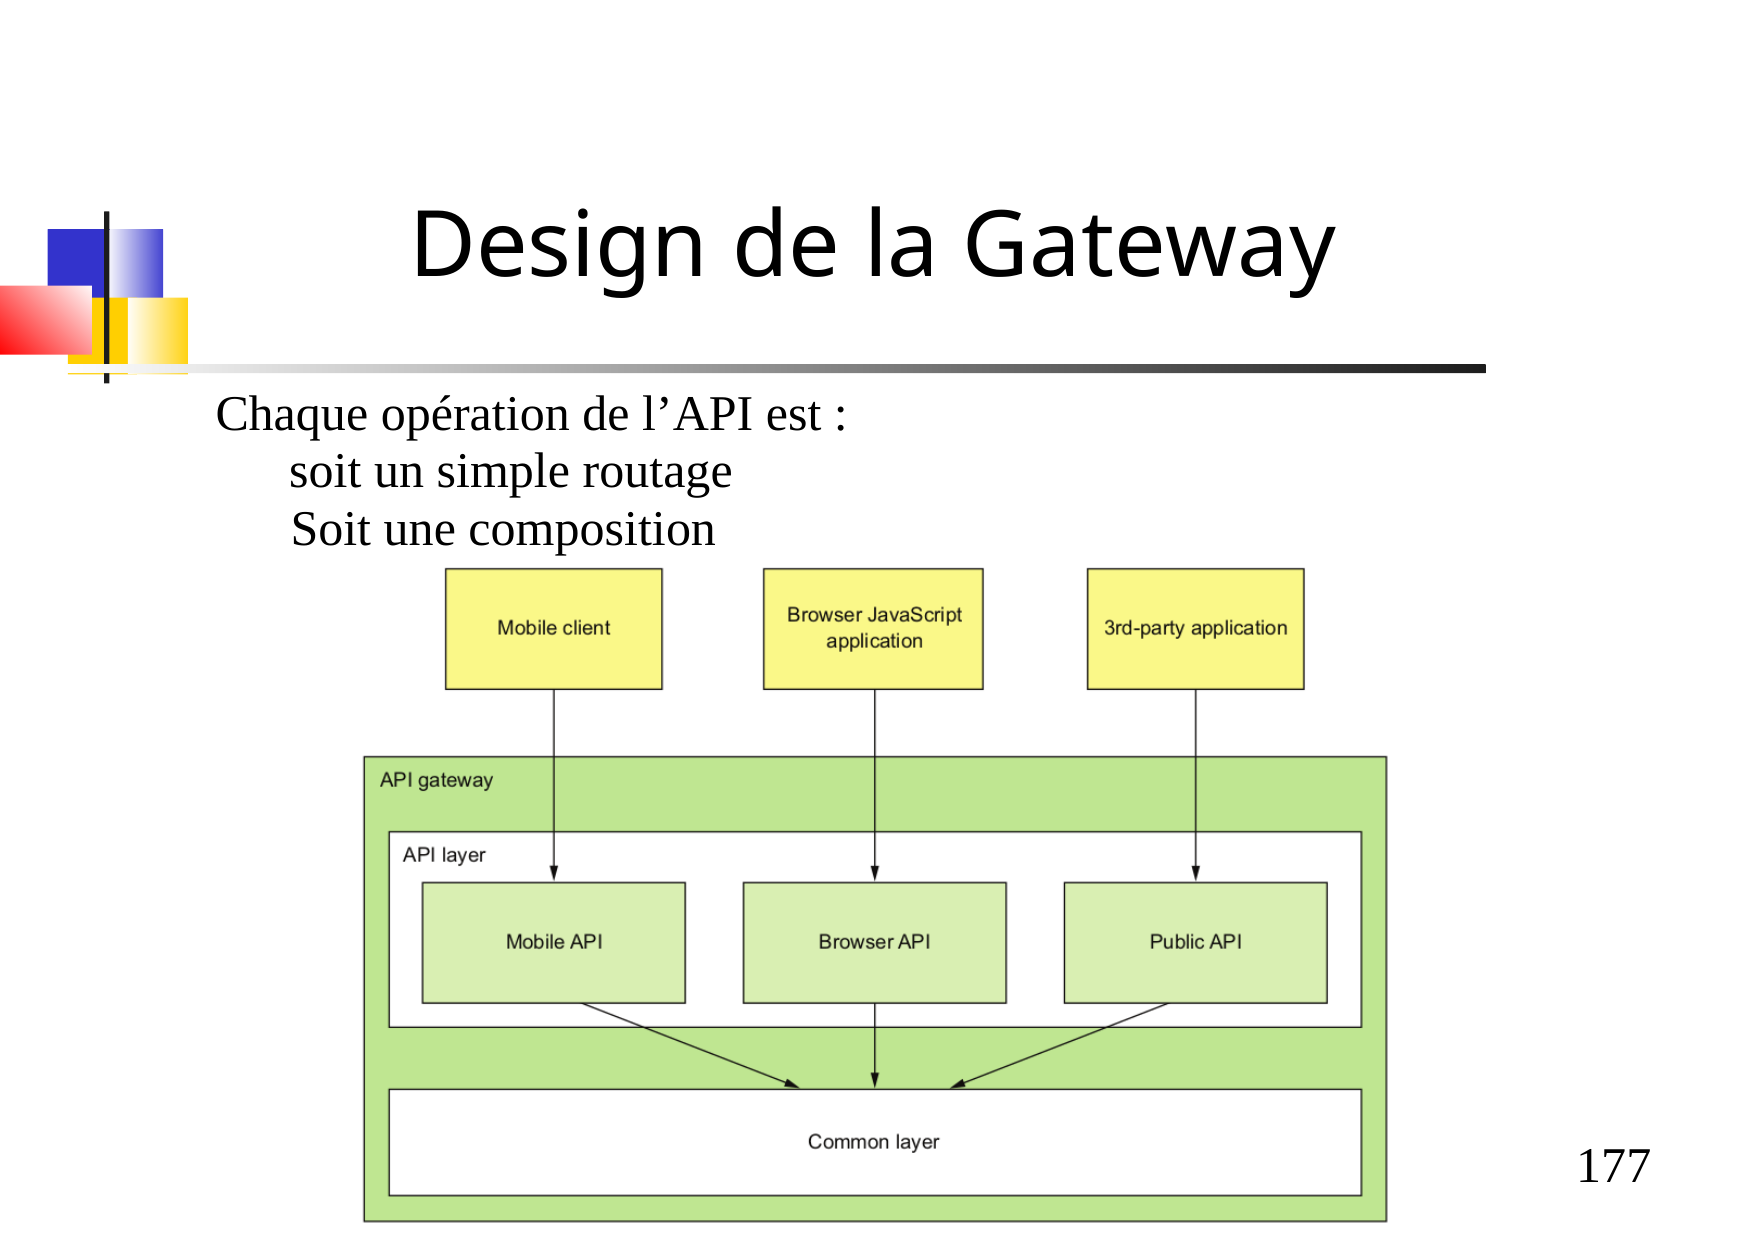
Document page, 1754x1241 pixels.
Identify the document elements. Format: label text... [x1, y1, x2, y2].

title Design de la Gateway [179, 139, 1567, 351]
picture [328, 564, 1406, 1241]
text_box Chaque opération de l’API est : soit un simple routage Soit une composition [200, 377, 1571, 564]
